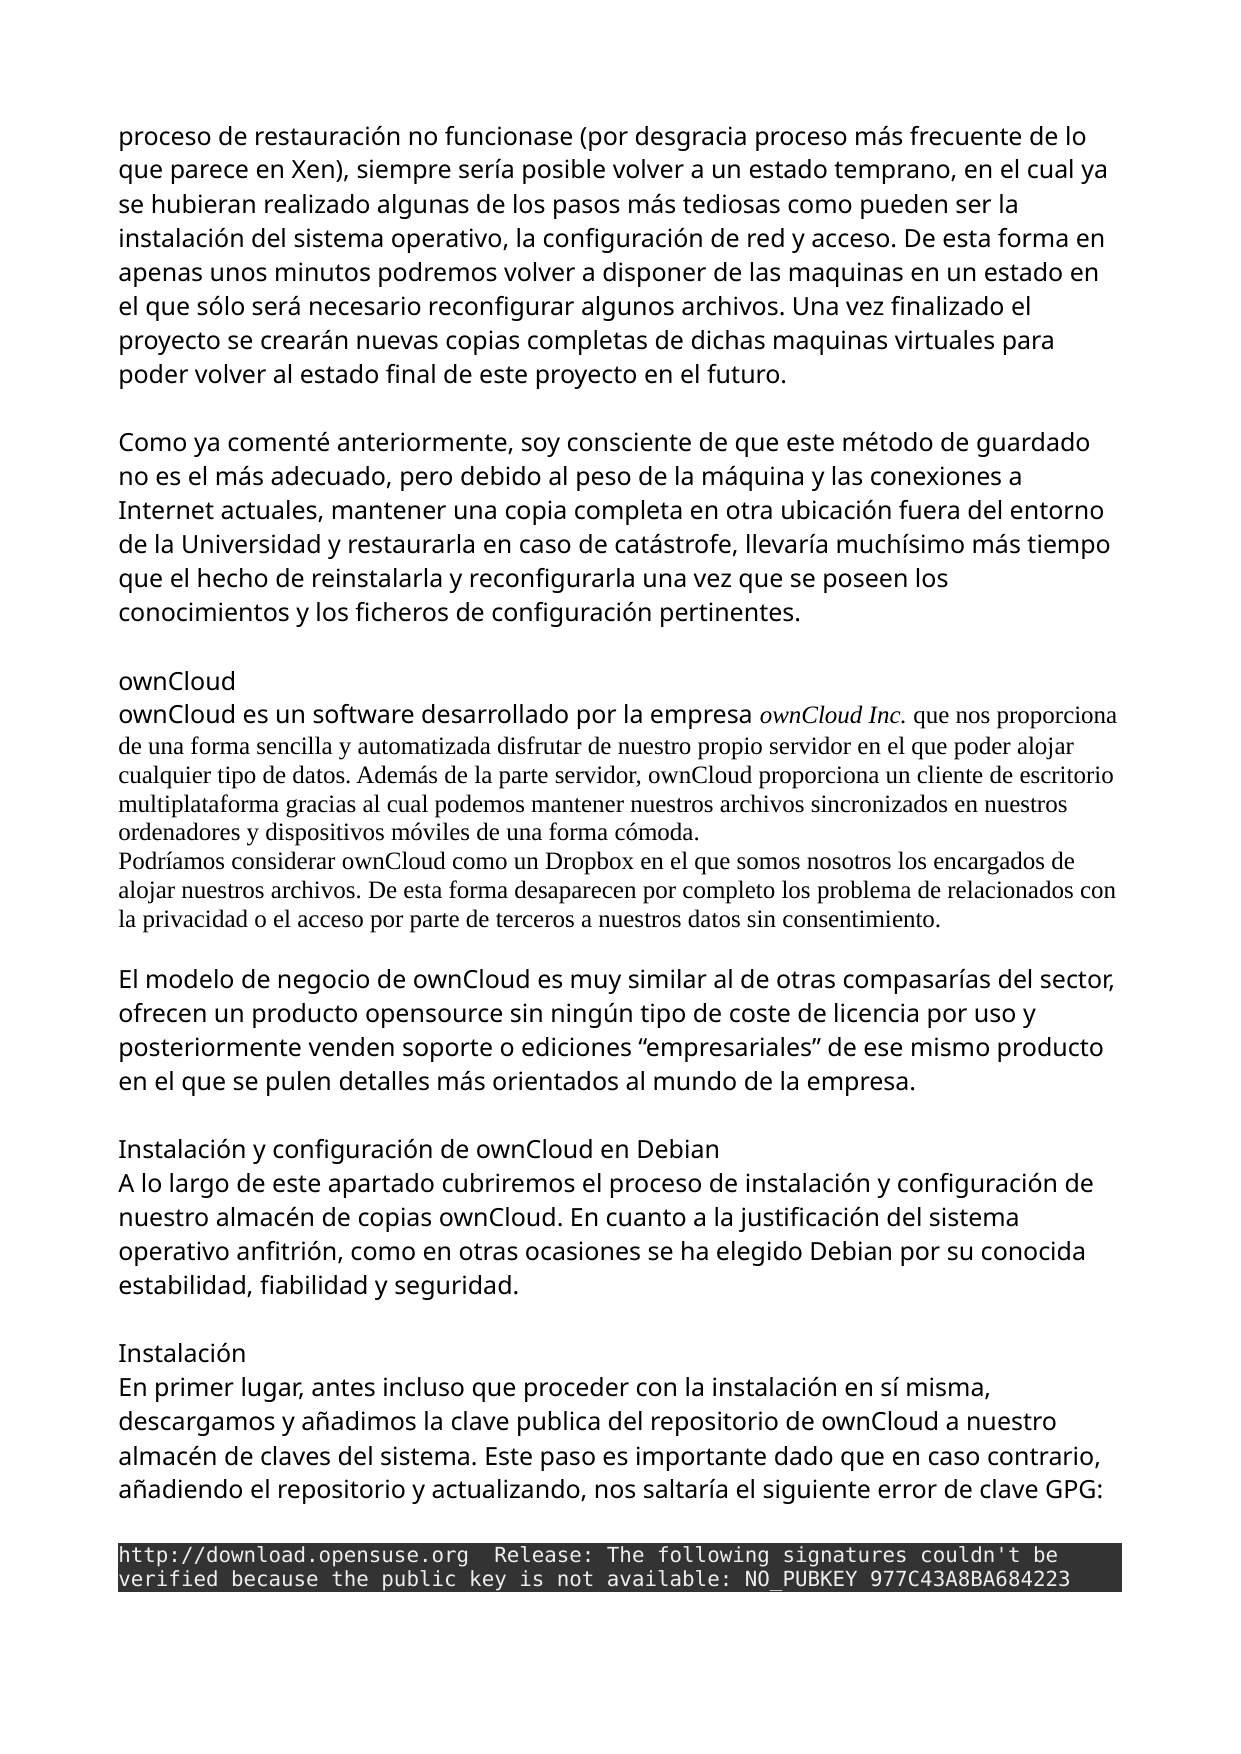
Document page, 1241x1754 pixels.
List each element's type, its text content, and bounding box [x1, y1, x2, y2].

text En primer lugar, antes incluso que proceder con la instalación en sí misma, descargamos y añadimos la clave publica del repositorio de ownCloud a nuestro almacén de claves del sistema. Este paso es importante dado que en caso contrario, añadiendo el repositorio y actualizando, nos saltaría el siguiente error de clave GPG: [118, 1370, 1122, 1506]
text ownCloud es un software desarrollado por la empresa ownCloud Inc. que nos proporciona de una forma sencilla y automatizada disfrutar de nuestro propio servidor en el que poder alojar cualquier tipo de datos. Además de la parte servidor, ownCloud proporciona un cliente de escritorio multiplataforma gracias al cual podemos mantener nuestros archivos sincronizados en nuestros ordenadores y dispositivos móviles de una forma cómoda. [118, 697, 1122, 846]
text A lo largo de este apartado cubriremos el proceso de instalación y configuración de nuestro almacén de copias ownCloud. En cuanto a la justificación del sistema operativo anfitrión, como en otras ocasiones se ha elegido Debian por su conocida estabilidad, fiabilidad y seguridad. [118, 1166, 1122, 1302]
text Instalación [118, 1336, 1122, 1370]
text Podríamos considerar ownCloud como un Dropbox en el que somos nosotros los encargados de alojar nuestros archivos. De esta forma desaparecen por completo los problema de relacionados con la privacidad o el acceso por parte de terceros a nuestros datos sin consentimiento. [118, 846, 1122, 932]
text El modelo de negocio de ownCloud es muy similar al de otras compasarías del sector, ofrecen un producto opensource sin ningún tipo de coste de licencia por uso y posteriormente venden soporte o ediciones “empresariales” de ese mismo producto en el que se pulen detalles más orientados al mundo de la empresa. [118, 961, 1122, 1097]
text Como ya comenté anteriormente, soy consciente de que este método de guardado no es el más adecuado, pero debido al peso de la máquina y las conexiones a Internet actuales, mantener una copia completa en otra ubicación fuera del entorno de la Universidad y restaurarla en caso de catástrofe, llevaría muchísimo más tiempo que el hecho de reinstalarla y reconfigurarla una vez que se poseen los conocimientos y los ficheros de configuración pertinentes. [118, 425, 1122, 629]
text http://download.opensuse.org Release: The following signatures couldn't be verified because the public key is not available: NO_PUBKEY 977C43A8BA684223 [118, 1543, 1122, 1592]
text Instalación y configuración de ownCloud en Debian [118, 1132, 1122, 1166]
text proceso de restauración no funcionase (por desgracia proceso más frecuente de lo que parece en Xen), siempre sería posible volver a un estado temprano, en el cual ya se hubieran realizado algunas de los pasos más tediosas como pueden ser la instalación del sistema operativo, la configuración de red y acceso. De esta forma en apenas unos minutos podremos volver a disponer de las maquinas en un estado en el que sólo será necesario reconfigurar algunos archivos. Una vez finalizado el proyecto se crearán nuevas copias completas de dichas maquinas virtuales para poder volver al estado final de este proyecto en el futuro. [118, 118, 1122, 391]
text ownCloud [118, 663, 1122, 697]
